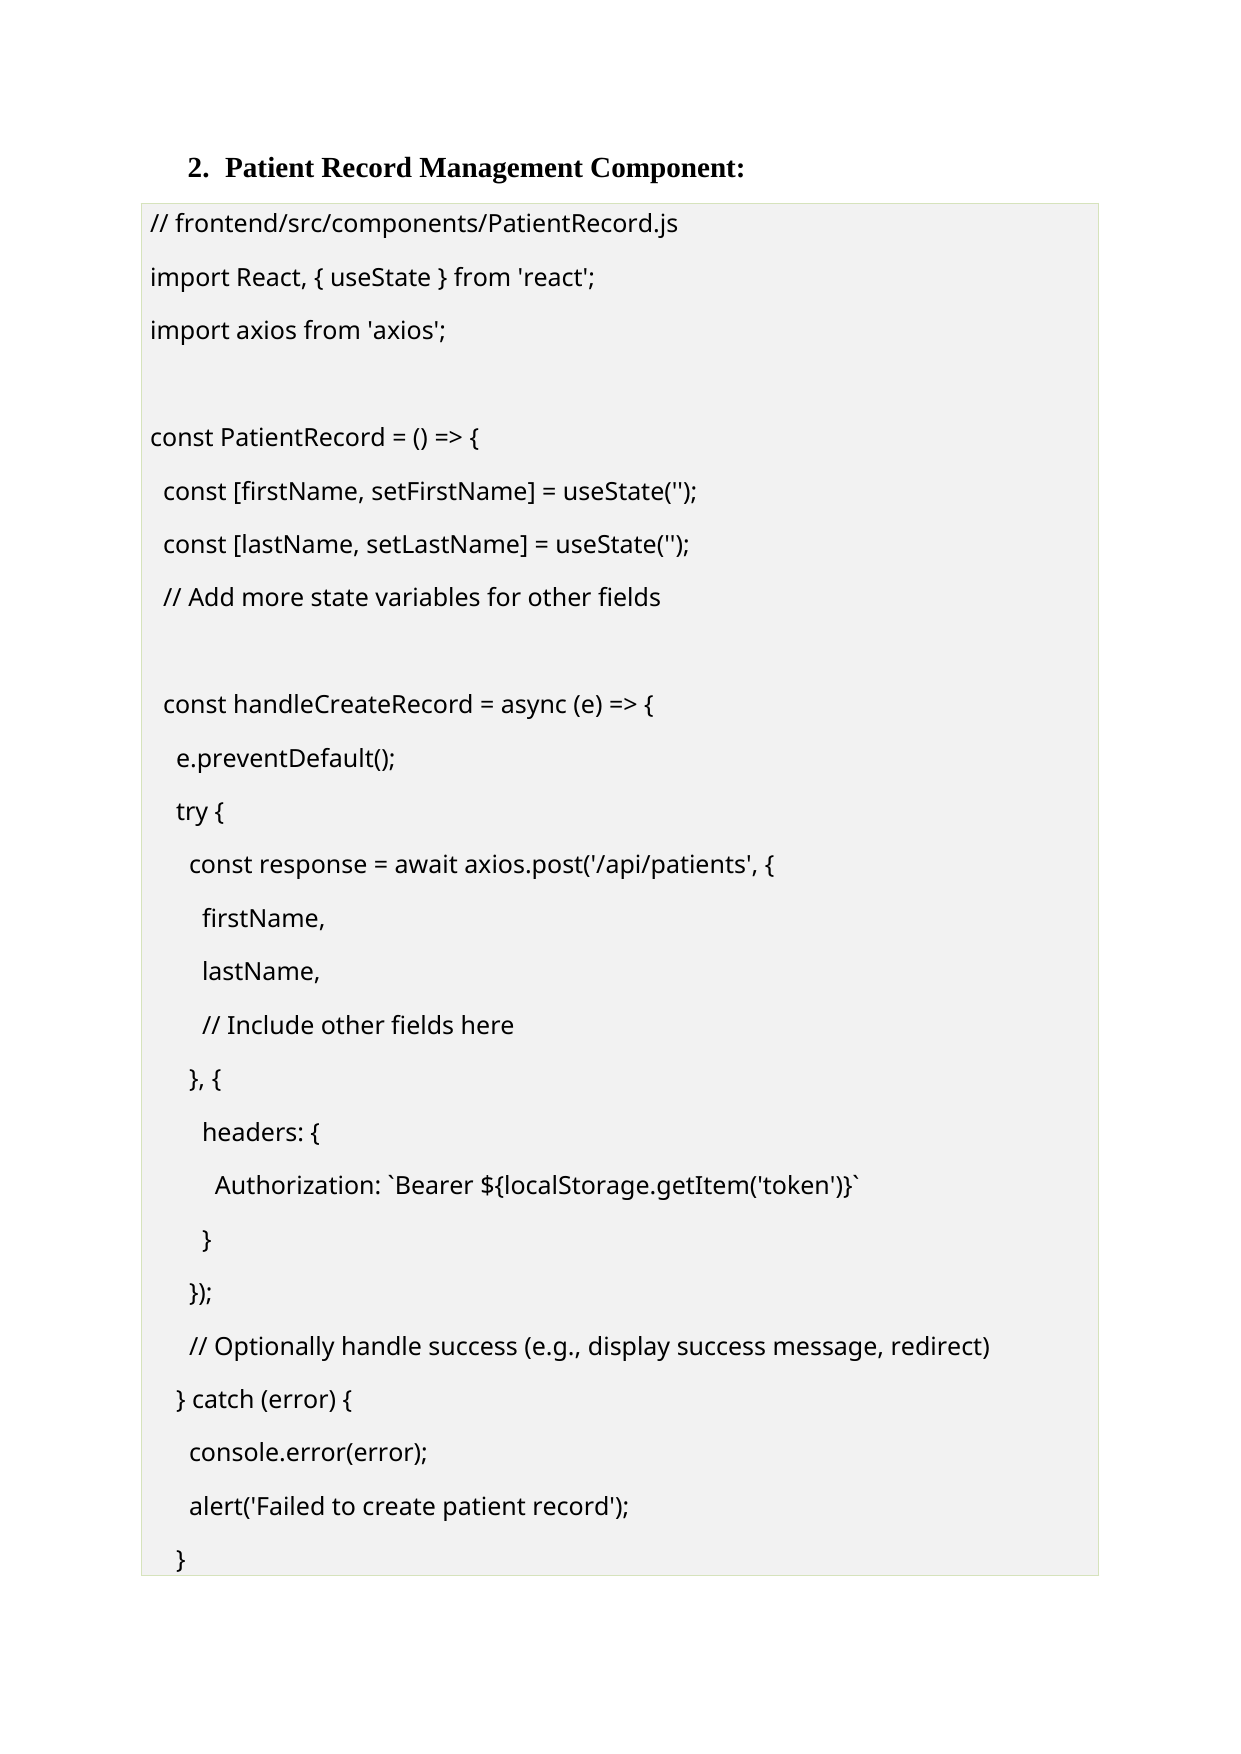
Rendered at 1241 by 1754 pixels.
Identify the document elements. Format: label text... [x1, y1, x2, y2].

text // Optionally handle success (e.g., display success message, redirect) [142, 1325, 1098, 1362]
text } [142, 1539, 1098, 1575]
text import axios from 'axios'; [142, 310, 1098, 347]
text firstName, [142, 897, 1098, 935]
text } catch (error) { [142, 1378, 1098, 1416]
text const [lastName, setLastName] = useState(''); [142, 523, 1098, 561]
text const [firstName, setFirstName] = useState(''); [142, 470, 1098, 507]
text const response = await axios.post('/api/patients', { [142, 844, 1098, 881]
text }); [142, 1272, 1098, 1309]
text console.error(error); [142, 1432, 1098, 1469]
text Authorization: `Bearer ${localStorage.getItem('token')}` [142, 1165, 1098, 1202]
text e.preventDefault(); [142, 737, 1098, 774]
text import React, { useState } from 'react'; [142, 256, 1098, 293]
text }, { [142, 1058, 1098, 1095]
text lastName, [142, 951, 1098, 988]
text alert('Failed to create patient record'); [142, 1485, 1098, 1522]
text // frontend/src/components/PatientRecord.js [142, 204, 1098, 240]
text const PatientRecord = () => { [142, 417, 1098, 454]
text // Add more state variables for other fields [142, 577, 1098, 614]
text headers: { [142, 1111, 1098, 1148]
text const handleCreateRecord = async (e) => { [142, 684, 1098, 721]
text } [142, 1218, 1098, 1255]
list Patient Record Management Component: [187, 150, 1090, 183]
text // Include other fields here [142, 1004, 1098, 1042]
text try { [142, 791, 1098, 828]
